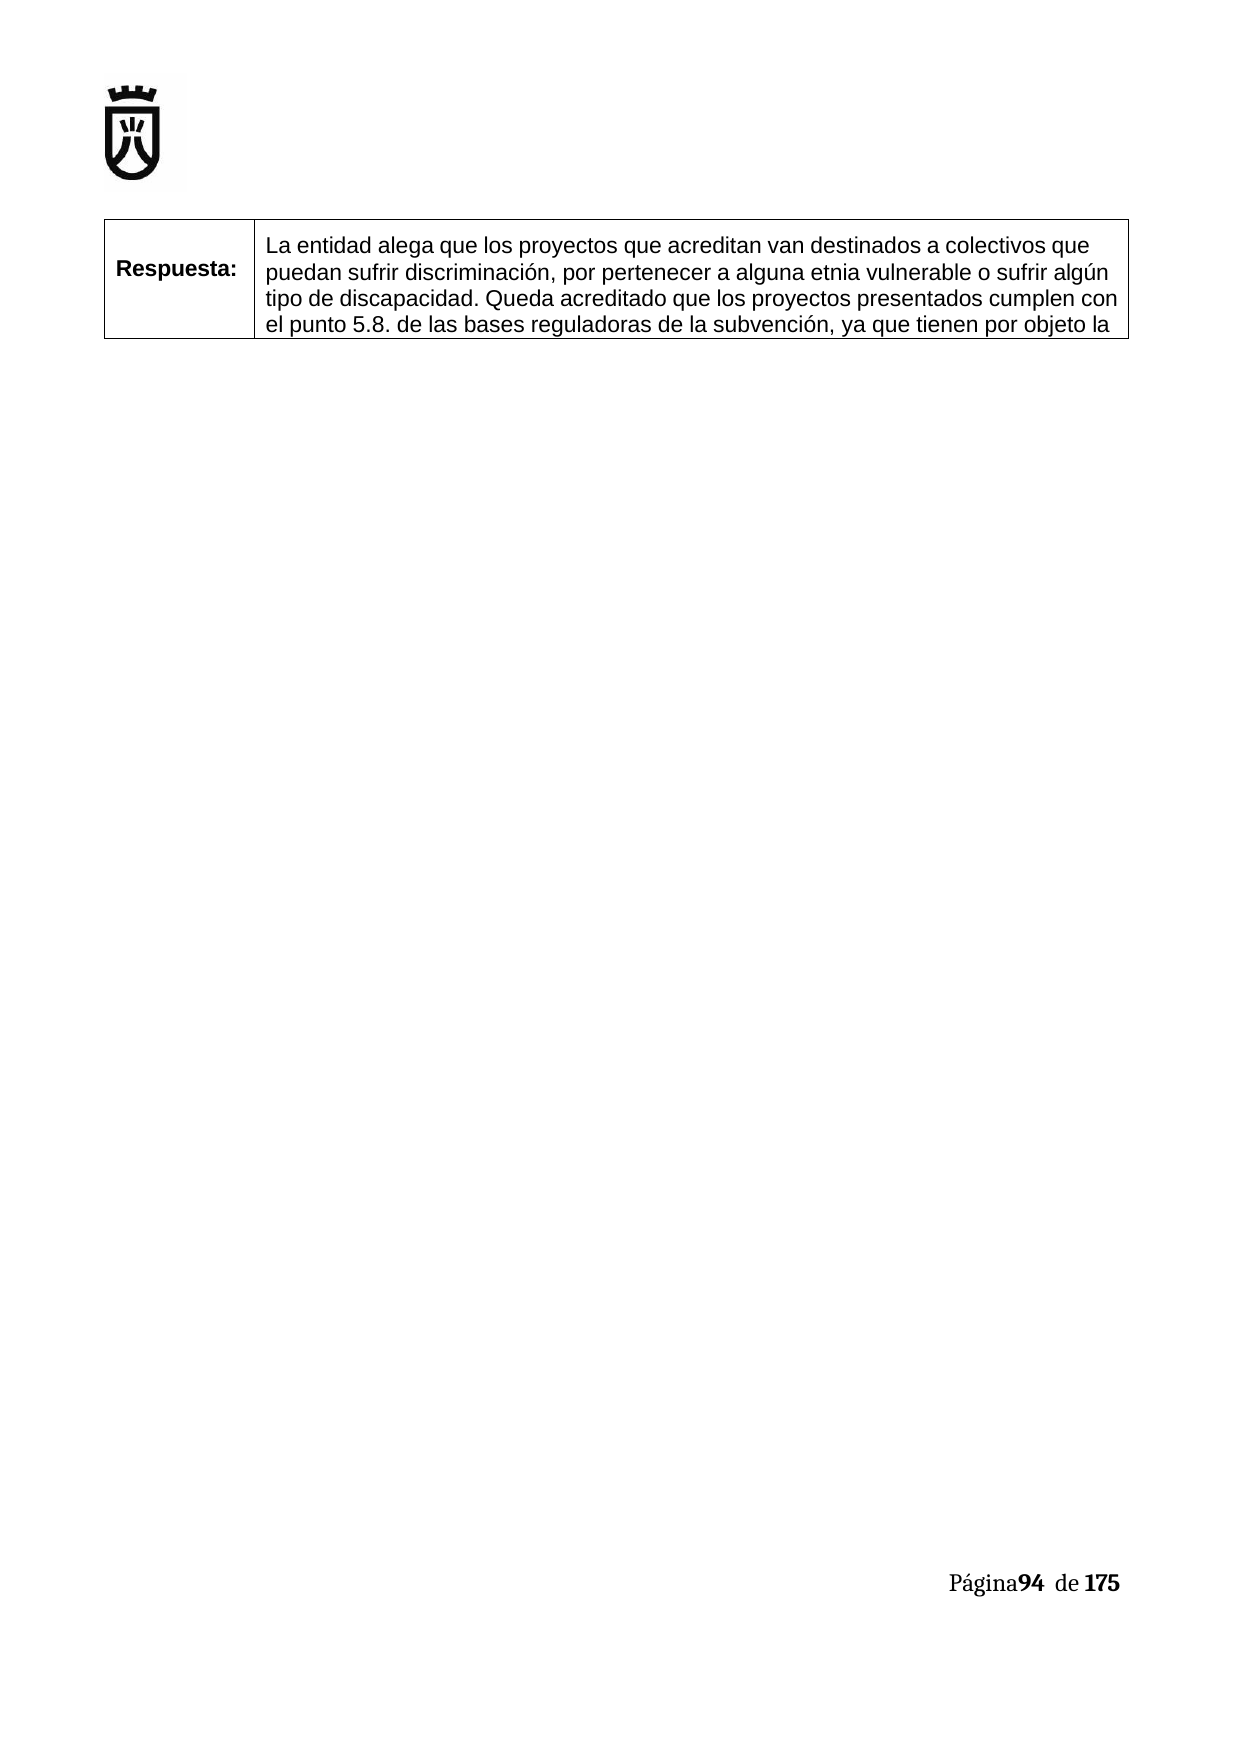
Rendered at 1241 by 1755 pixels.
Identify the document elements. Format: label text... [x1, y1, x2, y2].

table_cell La entidad alega que los proyectos que acreditan van destinados a colectivos que puedan sufrir discriminación, por pertenecer a alguna etnia vulnerable o sufrir algún tipo de discapacidad. Queda acreditado que los proyectos presentados cumplen con el punto 5.8. de las bases reguladoras de la subvención, ya que tienen por objeto la [255, 220, 1128, 338]
table_cell Respuesta: [105, 220, 254, 338]
